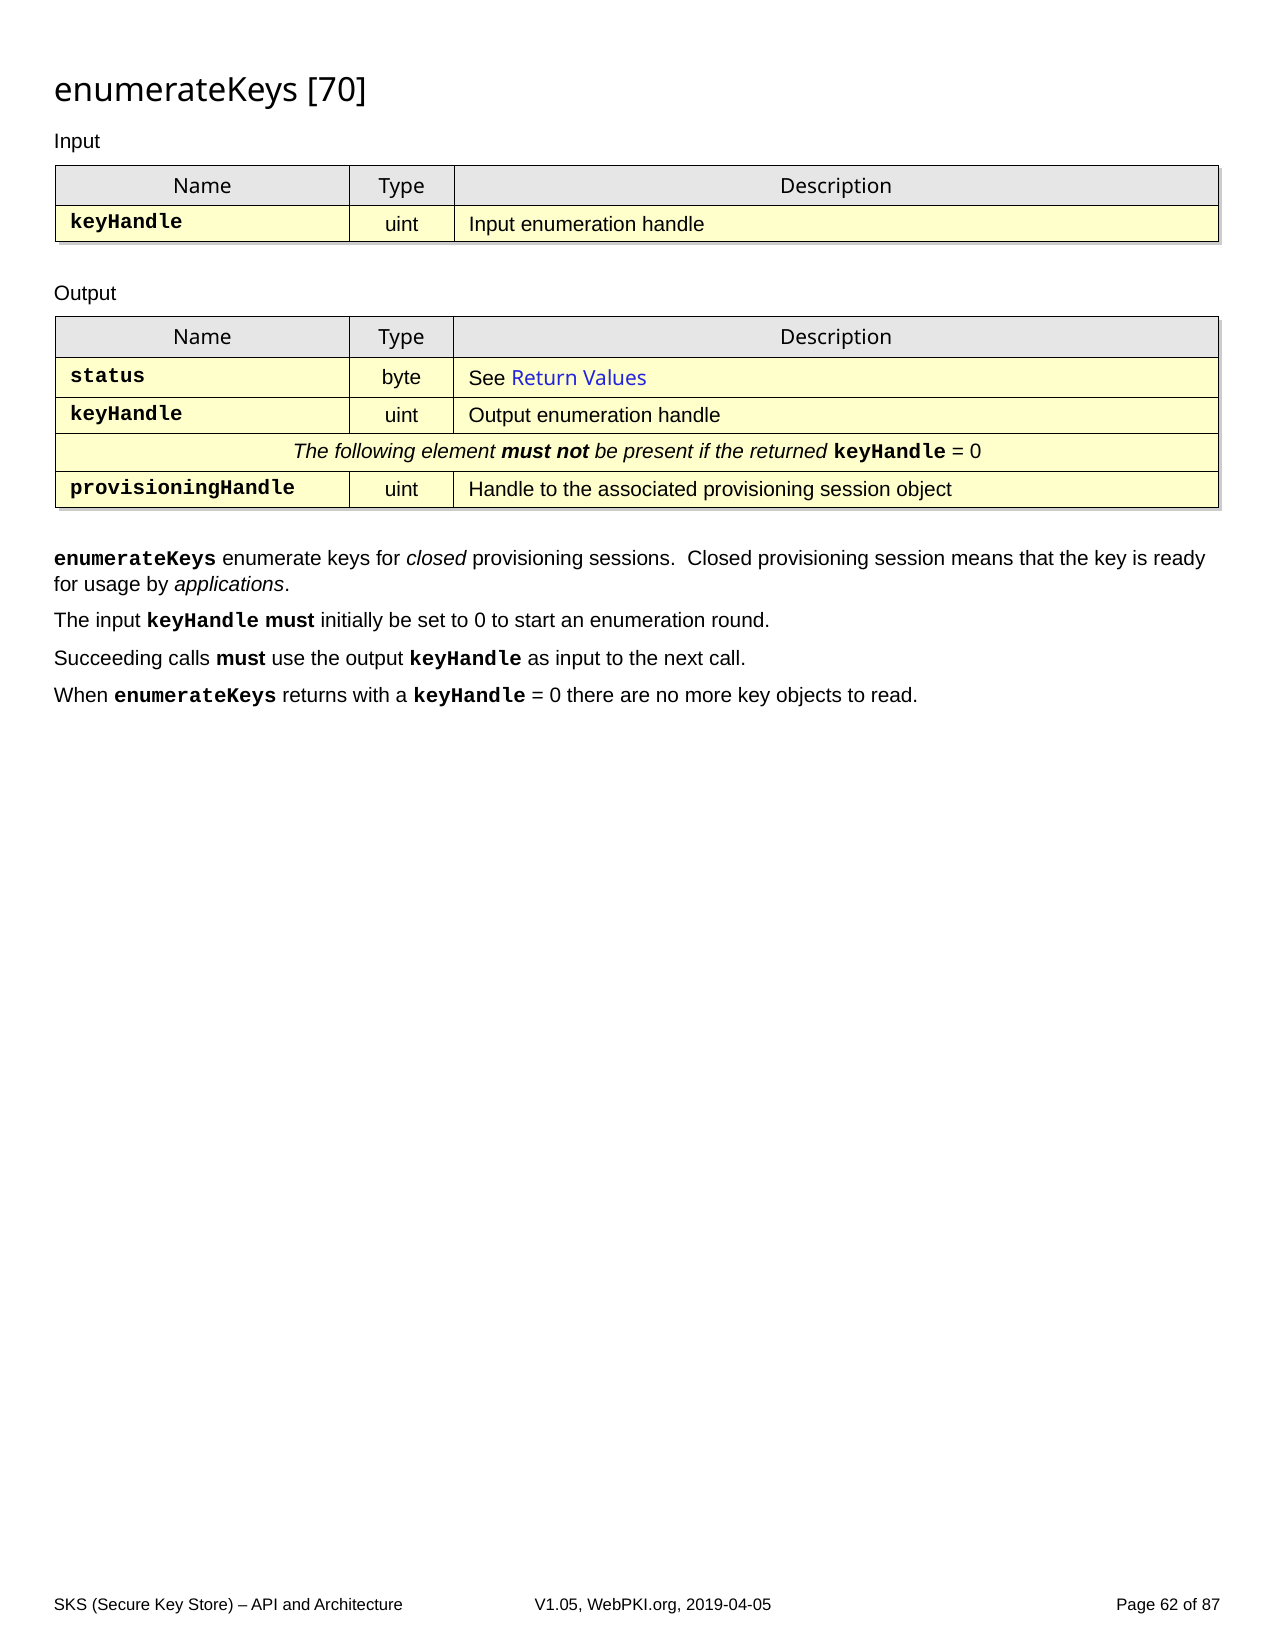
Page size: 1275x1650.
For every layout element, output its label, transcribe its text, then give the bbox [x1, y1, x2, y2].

table_cell Handle to the associated provisioning session object [454, 472, 1218, 507]
table_cell byte [350, 358, 453, 397]
table_cell Output enumeration handle [454, 398, 1218, 433]
subtitle enumerateKeys [70] [54, 66, 1221, 111]
table_header Name [56, 317, 349, 357]
table_cell Input enumeration handle [455, 206, 1218, 241]
table_cell keyHandle [56, 398, 349, 433]
table_header Type [350, 166, 454, 205]
table_cell uint [350, 398, 453, 433]
text When enumerateKeys returns with a keyHandle = 0 there are no more key objects to read. [54, 683, 1221, 709]
table_header Name [56, 166, 349, 205]
table_header Type [350, 317, 453, 357]
text Output [54, 281, 1221, 304]
table_cell status [56, 358, 349, 397]
table_cell The following element must not be present if the returned keyHandle = 0 [56, 434, 1218, 471]
table_cell uint [350, 472, 453, 507]
table_cell provisioningHandle [56, 472, 349, 507]
table_cell keyHandle [56, 206, 349, 241]
text Input [54, 129, 1221, 153]
table_cell See Return Values [454, 358, 1218, 397]
text Succeeding calls must use the output keyHandle as input to the next call. [54, 645, 1221, 671]
text The input keyHandle must initially be set to 0 to start an enumeration round. [54, 608, 1221, 634]
table_header Description [455, 166, 1218, 205]
text enumerateKeys enumerate keys for closed provisioning sessions. Closed provisioning session means that the key is ready for usage by applications. [54, 546, 1221, 596]
table_header Description [454, 317, 1218, 357]
table_cell uint [350, 206, 454, 241]
